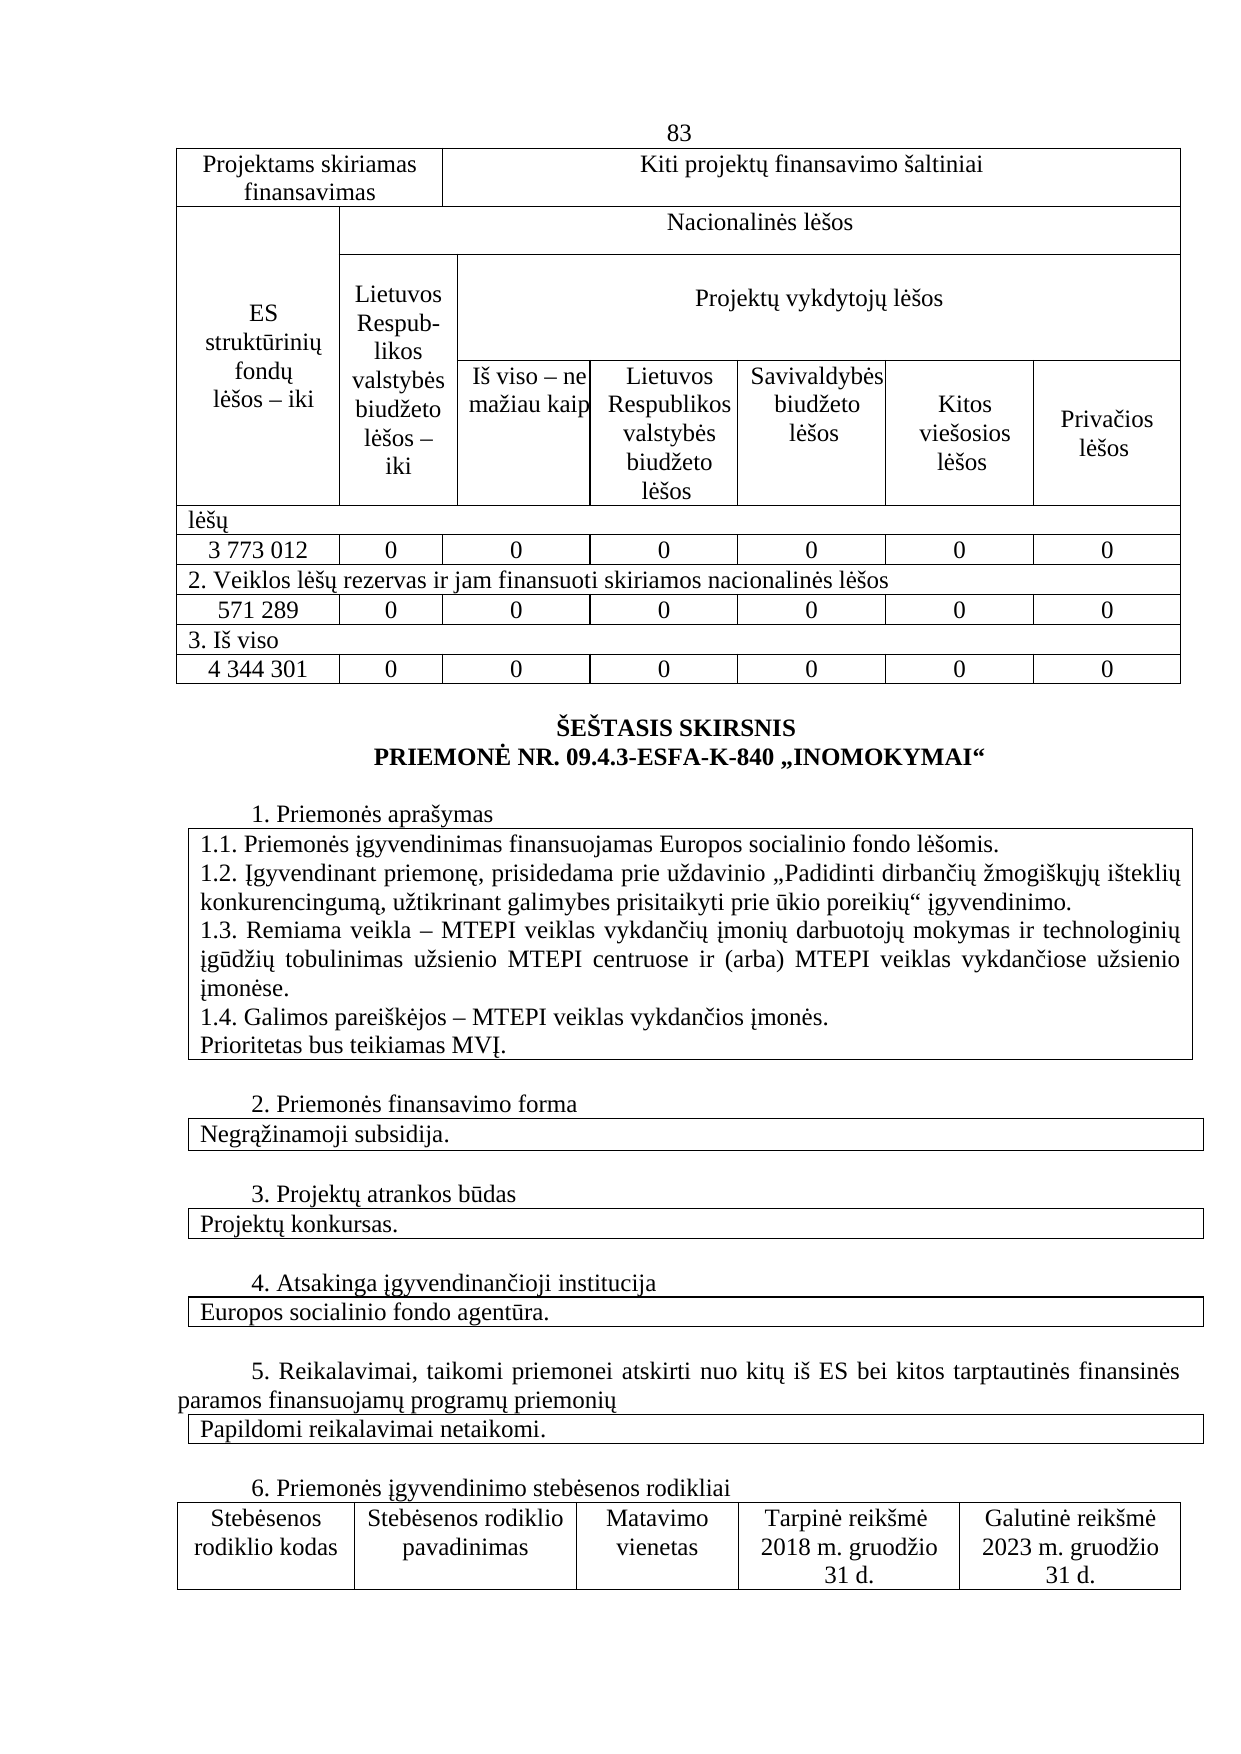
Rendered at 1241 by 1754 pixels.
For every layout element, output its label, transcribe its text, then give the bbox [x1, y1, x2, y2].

table_cell Privačios lėšos [1034, 361, 1180, 504]
table_cell 0 [886, 595, 1033, 624]
table_header Matavimo vienetas [577, 1503, 738, 1589]
table_cell 0 [738, 595, 885, 624]
table_cell 571 289 [177, 595, 339, 624]
table_header Stebėsenos rodiklio kodas [178, 1503, 354, 1589]
table_cell 0 [340, 655, 442, 683]
text PRIEMONĖ NR. 09.4.3-ESFA-K-840 „inomokymai“ [177, 742, 1181, 771]
table_cell 3 773 012 [177, 535, 339, 564]
table_header Projektų konkursas. [189, 1209, 1203, 1238]
table_header Projektams skiriamas finansavimas [177, 149, 442, 206]
table_header Stebėsenos rodiklio pavadinimas [355, 1503, 576, 1589]
text ŠEŠTASIS SKIRSNIS [177, 713, 1181, 742]
table_cell Lietuvos Respublikos valstybės biudžeto lėšos [591, 361, 737, 504]
table_cell 0 [1034, 595, 1180, 624]
table_cell Lietuvos Respub-likos valstybės biudžeto lėšos – iki [340, 255, 457, 504]
table_cell 0 [443, 595, 589, 624]
table_header Kiti projektų finansavimo šaltiniai [443, 149, 1180, 206]
table_header Tarpinė reikšmė 2018 m. gruodžio 31 d. [739, 1503, 959, 1589]
table_header Papildomi reikalavimai netaikomi. [189, 1415, 1203, 1443]
table_cell lėšų [177, 506, 1180, 534]
table_cell 0 [591, 535, 737, 564]
table_cell 0 [340, 535, 442, 564]
table_cell 2. Veiklos lėšų rezervas ir jam finansuoti skiriamos nacionalinės lėšos [177, 565, 1180, 594]
text 5. Reikalavimai, taikomi priemonei atskirti nuo kitų iš ES bei kitos tarptautinės finansinės paramos finansuojamų programų priemonių [177, 1356, 1181, 1413]
table_cell Nacionalinės lėšos [340, 207, 1180, 253]
table_cell Kitos viešosios lėšos [886, 361, 1033, 504]
text 6. Priemonės įgyvendinimo stebėsenos rodikliai [177, 1473, 1181, 1502]
text 2. Priemonės finansavimo forma [177, 1089, 1181, 1118]
text 3. Projektų atrankos būdas [177, 1179, 1181, 1208]
table_cell 0 [591, 655, 737, 683]
table_header Galutinė reikšmė 2023 m. gruodžio 31 d. [960, 1503, 1180, 1589]
table_cell 0 [886, 535, 1033, 564]
table_cell 0 [738, 535, 885, 564]
table_cell Iš viso – ne mažiau kaip [458, 361, 589, 504]
table_cell 1.2. Įgyvendinant priemonę, prisidedama prie uždavinio „Padidinti dirbančių žmogiškųjų išteklių konkurencingumą, užtikrinant galimybes prisitaikyti prie ūkio poreikių“ įgyvendinimo. [189, 858, 1192, 915]
table_cell Savivaldybės biudžeto lėšos [738, 361, 885, 504]
table_cell 0 [340, 595, 442, 624]
table_cell 0 [443, 655, 589, 683]
table_cell 0 [886, 655, 1033, 683]
table_cell 0 [1034, 655, 1180, 683]
table_cell Projektų vykdytojų lėšos [458, 255, 1180, 360]
table_cell 4 344 301 [177, 655, 339, 683]
table_header Europos socialinio fondo agentūra. [189, 1298, 1203, 1326]
table_cell 0 [1034, 535, 1180, 564]
table_cell 0 [443, 535, 589, 564]
table_cell ES struktūrinių fondų lėšos – iki [177, 207, 339, 504]
table_cell 0 [738, 655, 885, 683]
table_cell 0 [591, 595, 737, 624]
text 4. Atsakinga įgyvendinančioji institucija [177, 1268, 1181, 1296]
table_cell 1.3. Remiama veikla – MTEPI veiklas vykdančių įmonių darbuotojų mokymas ir technologinių įgūdžių tobulinimas užsienio MTEPI centruose ir (arba) MTEPI veiklas vykdančiose užsienio įmonėse. [189, 915, 1192, 1002]
table_header Negrąžinamoji subsidija. [189, 1119, 1203, 1149]
text 1. Priemonės aprašymas [177, 799, 1181, 828]
table_header 1.1. Priemonės įgyvendinimas finansuojamas Europos socialinio fondo lėšomis. [189, 829, 1192, 858]
table_cell 3. Iš viso [177, 625, 1180, 653]
table_cell 1.4. Galimos pareiškėjos – MTEPI veiklas vykdančios įmonės. Prioritetas bus teikiamas MVĮ. [189, 1002, 1192, 1059]
